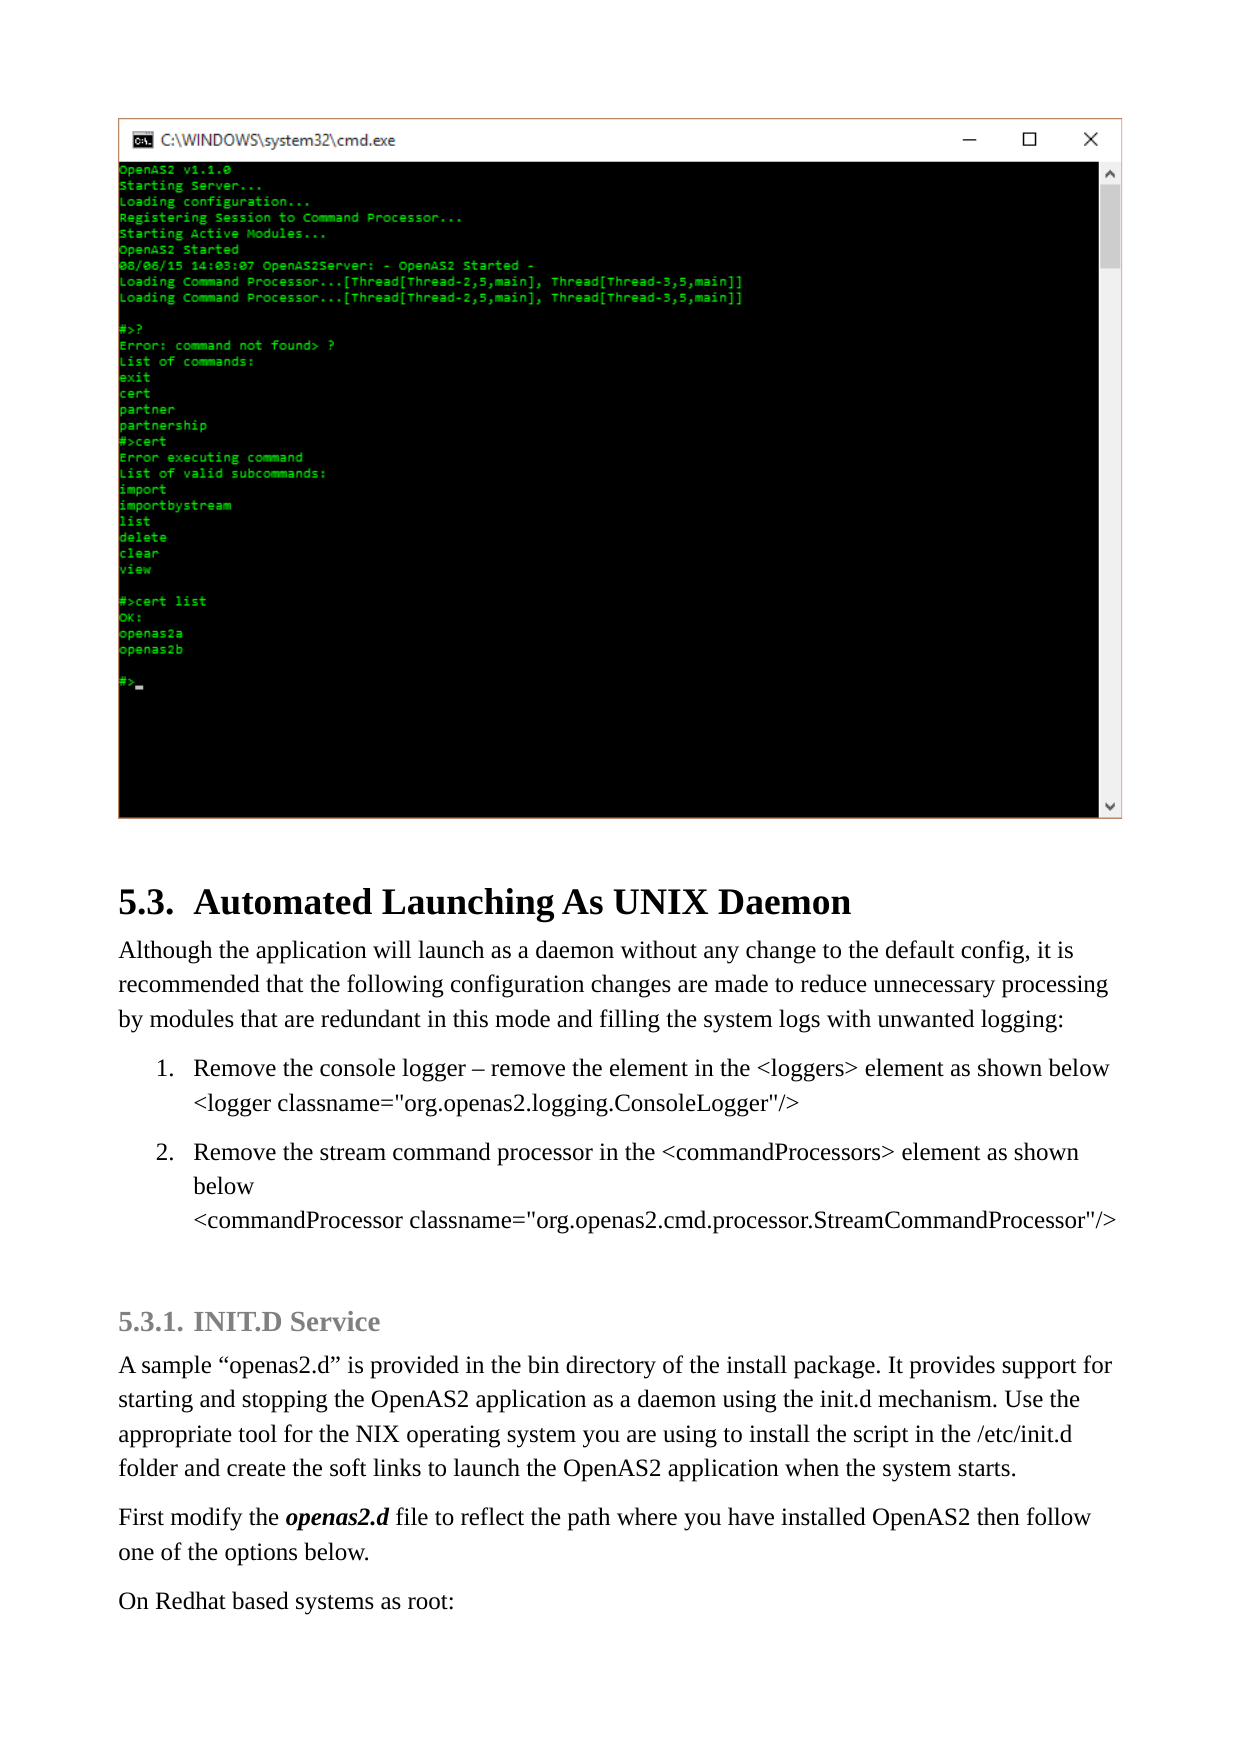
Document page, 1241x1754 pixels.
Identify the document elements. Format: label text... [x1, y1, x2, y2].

subtitle INIT.D Service [118, 1304, 1122, 1337]
subtitle Automated Launching As UNIX Daemon [118, 879, 1122, 923]
text A sample “openas2.d” is provided in the bin directory of the install package. It provides support for starting and stopping the OpenAS2 application as a daemon using the init.d mechanism. Use the appropriate tool for the NIX operating system you are using to install the script in the /etc/init.d folder and create the soft links to launch the OpenAS2 application when the system starts. [118, 1350, 1122, 1482]
list Remove the stream command processor in the <commandProcessors> element as shown below <commandProcessor classname="org.openas2.cmd.processor.StreamCommandProcessor"/> [156, 1137, 1122, 1234]
list Remove the console logger – remove the element in the <loggers> element as shown below <logger classname="org.openas2.logging.ConsoleLogger"/> [156, 1053, 1122, 1116]
picture [118, 118, 1123, 819]
text On Redhat based systems as root: [118, 1586, 1122, 1614]
text Although the application will launch as a daemon without any change to the default config, it is recommended that the following configuration changes are made to reduce unnecessary processing by modules that are redundant in this mode and filling the system logs with unwanted logging: [118, 935, 1122, 1033]
text First modify the openas2.d file to reflect the path where you have installed OpenAS2 then follow one of the options below. [118, 1502, 1122, 1566]
